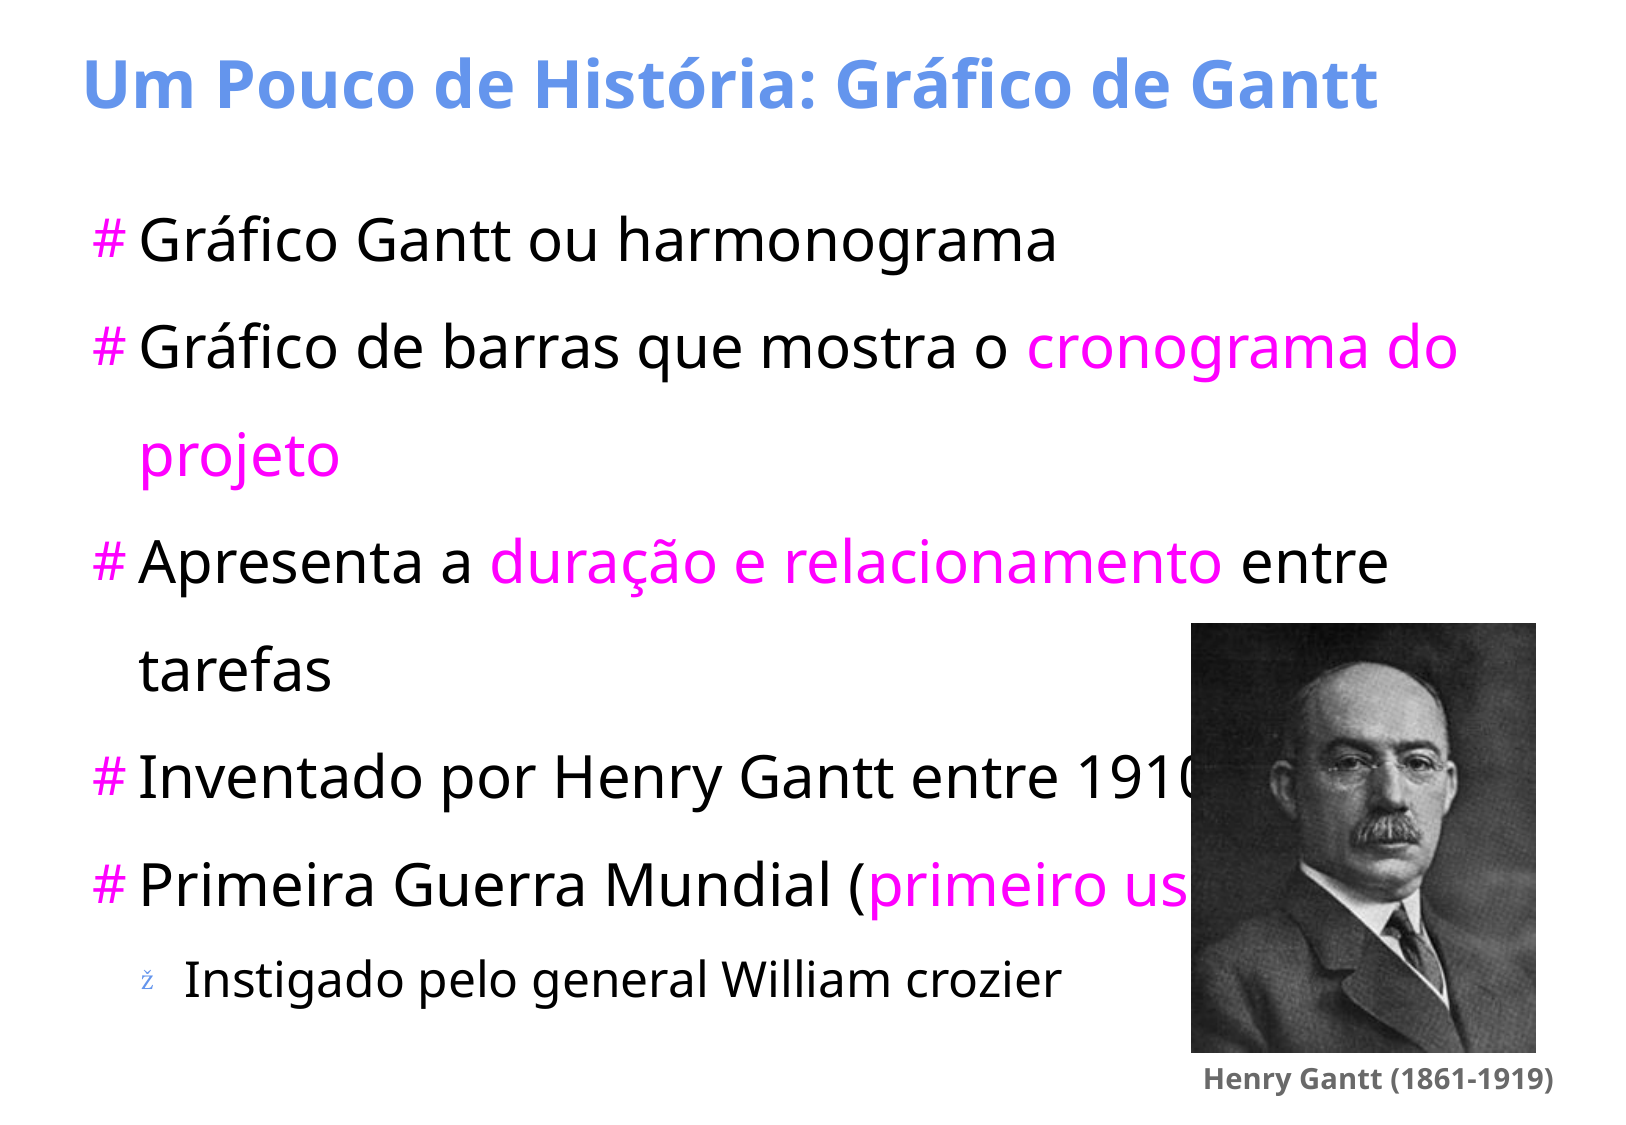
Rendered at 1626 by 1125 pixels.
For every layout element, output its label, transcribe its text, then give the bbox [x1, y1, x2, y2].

picture [1191, 623, 1536, 1052]
list Gráfico Gantt ou harmonograma Gráfico de barras que mostra o cronograma do projeto Apresenta a duração e relacionamento entre tarefas Inventado por Henry Gantt entre 1910-1915 Primeira Guerra Mundial (primeiro uso) Instigado pelo general William crozier [81, 165, 1544, 1016]
title Um Pouco de História: Gráfico de Gantt [81, 41, 1544, 122]
text_box Henry Gantt (1861-1919) [1188, 1052, 1626, 1125]
